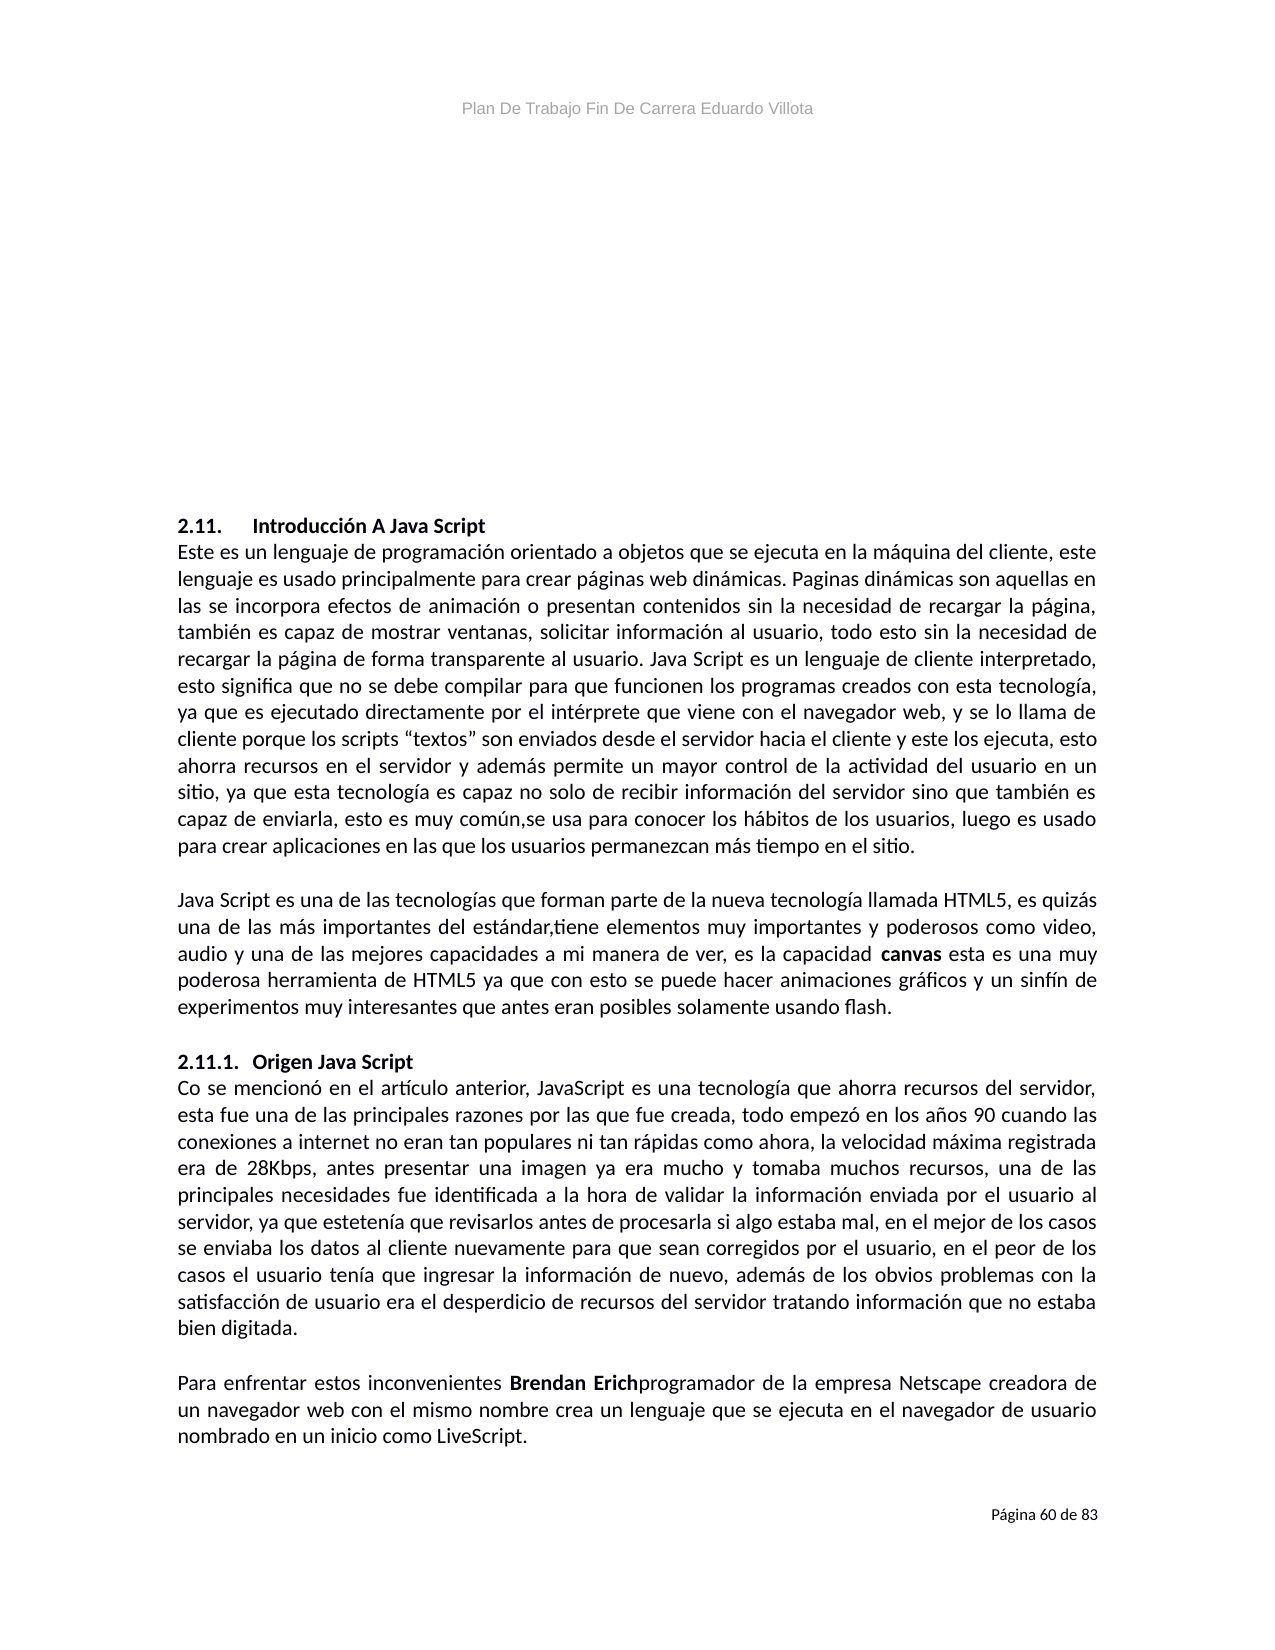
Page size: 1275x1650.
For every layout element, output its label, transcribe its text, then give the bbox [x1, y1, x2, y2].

text 2.11.1. Origen Java Script [177, 1048, 1098, 1074]
text Co se mencionó en el artículo anterior, JavaScript es una tecnología que ahorra recursos del servidor, esta fue una de las principales razones por las que fue creada, todo empezó en los años 90 cuando las conexiones a internet no eran tan populares ni tan rápidas como ahora, la velocidad máxima registrada era de 28Kbps, antes presentar una imagen ya era mucho y tomaba muchos recursos, una de las principales necesidades fue identificada a la hora de validar la información enviada por el usuario al servidor, ya que estetenía que revisarlos antes de procesarla si algo estaba mal, en el mejor de los casos se enviaba los datos al cliente nuevamente para que sean corregidos por el usuario, en el peor de los casos el usuario tenía que ingresar la información de nuevo, además de los obvios problemas con la satisfacción de usuario era el desperdicio de recursos del servidor tratando información que no estaba bien digitada. [177, 1074, 1098, 1341]
text Para enfrentar estos inconvenientes Brendan Erichprogramador de la empresa Netscape creadora de un navegador web con el mismo nombre crea un lenguaje que se ejecuta en el navegador de usuario nombrado en un inicio como LiveScript. [177, 1369, 1098, 1449]
text Este es un lenguaje de programación orientado a objetos que se ejecuta en la máquina del cliente, este lenguaje es usado principalmente para crear páginas web dinámicas. Paginas dinámicas son aquellas en las se incorpora efectos de animación o presentan contenidos sin la necesidad de recargar la página, también es capaz de mostrar ventanas, solicitar información al usuario, todo esto sin la necesidad de recargar la página de forma transparente al usuario. Java Script es un lenguaje de cliente interpretado, esto significa que no se debe compilar para que funcionen los programas creados con esta tecnología, ya que es ejecutado directamente por el intérprete que viene con el navegador web, y se lo llama de cliente porque los scripts “textos” son enviados desde el servidor hacia el cliente y este los ejecuta, esto ahorra recursos en el servidor y además permite un mayor control de la actividad del usuario en un sitio, ya que esta tecnología es capaz no solo de recibir información del servidor sino que también es capaz de enviarla, esto es muy común,se usa para conocer los hábitos de los usuarios, luego es usado para crear aplicaciones en las que los usuarios permanezcan más tiempo en el sitio. [177, 538, 1098, 858]
text Java Script es una de las tecnologías que forman parte de la nueva tecnología llamada HTML5, es quizás una de las más importantes del estándar,tiene elementos muy importantes y poderosos como video, audio y una de las mejores capacidades a mi manera de ver, es la capacidad canvas esta es una muy poderosa herramienta de HTML5 ya que con esto se puede hacer animaciones gráficos y un sinfín de experimentos muy interesantes que antes eran posibles solamente usando flash. [177, 887, 1098, 1020]
text 2.11. Introducción A Java Script [177, 512, 1098, 538]
